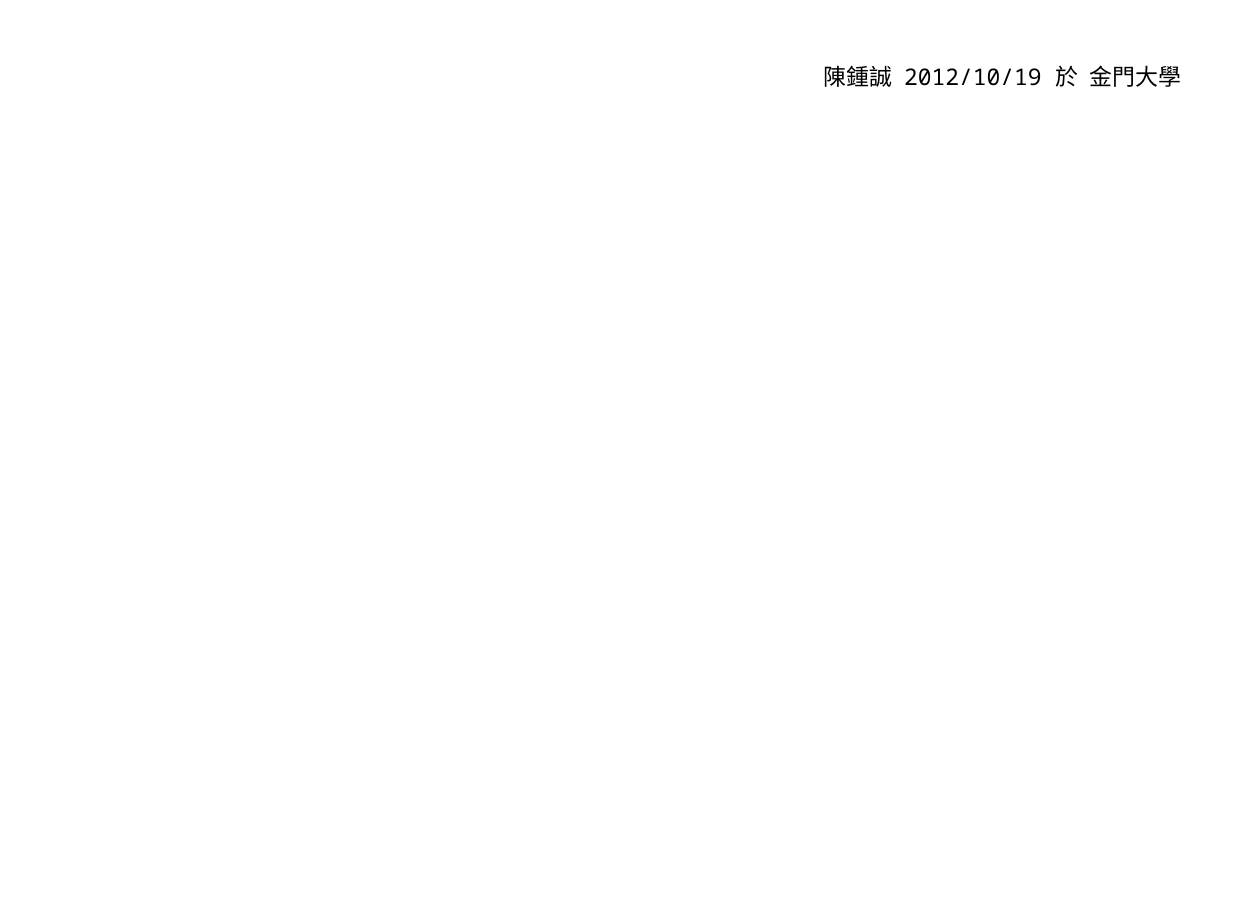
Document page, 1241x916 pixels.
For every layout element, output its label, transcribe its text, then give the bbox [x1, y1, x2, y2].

text 陳鍾誠 2012/10/19 於 金門大學 [59, 59, 1181, 92]
